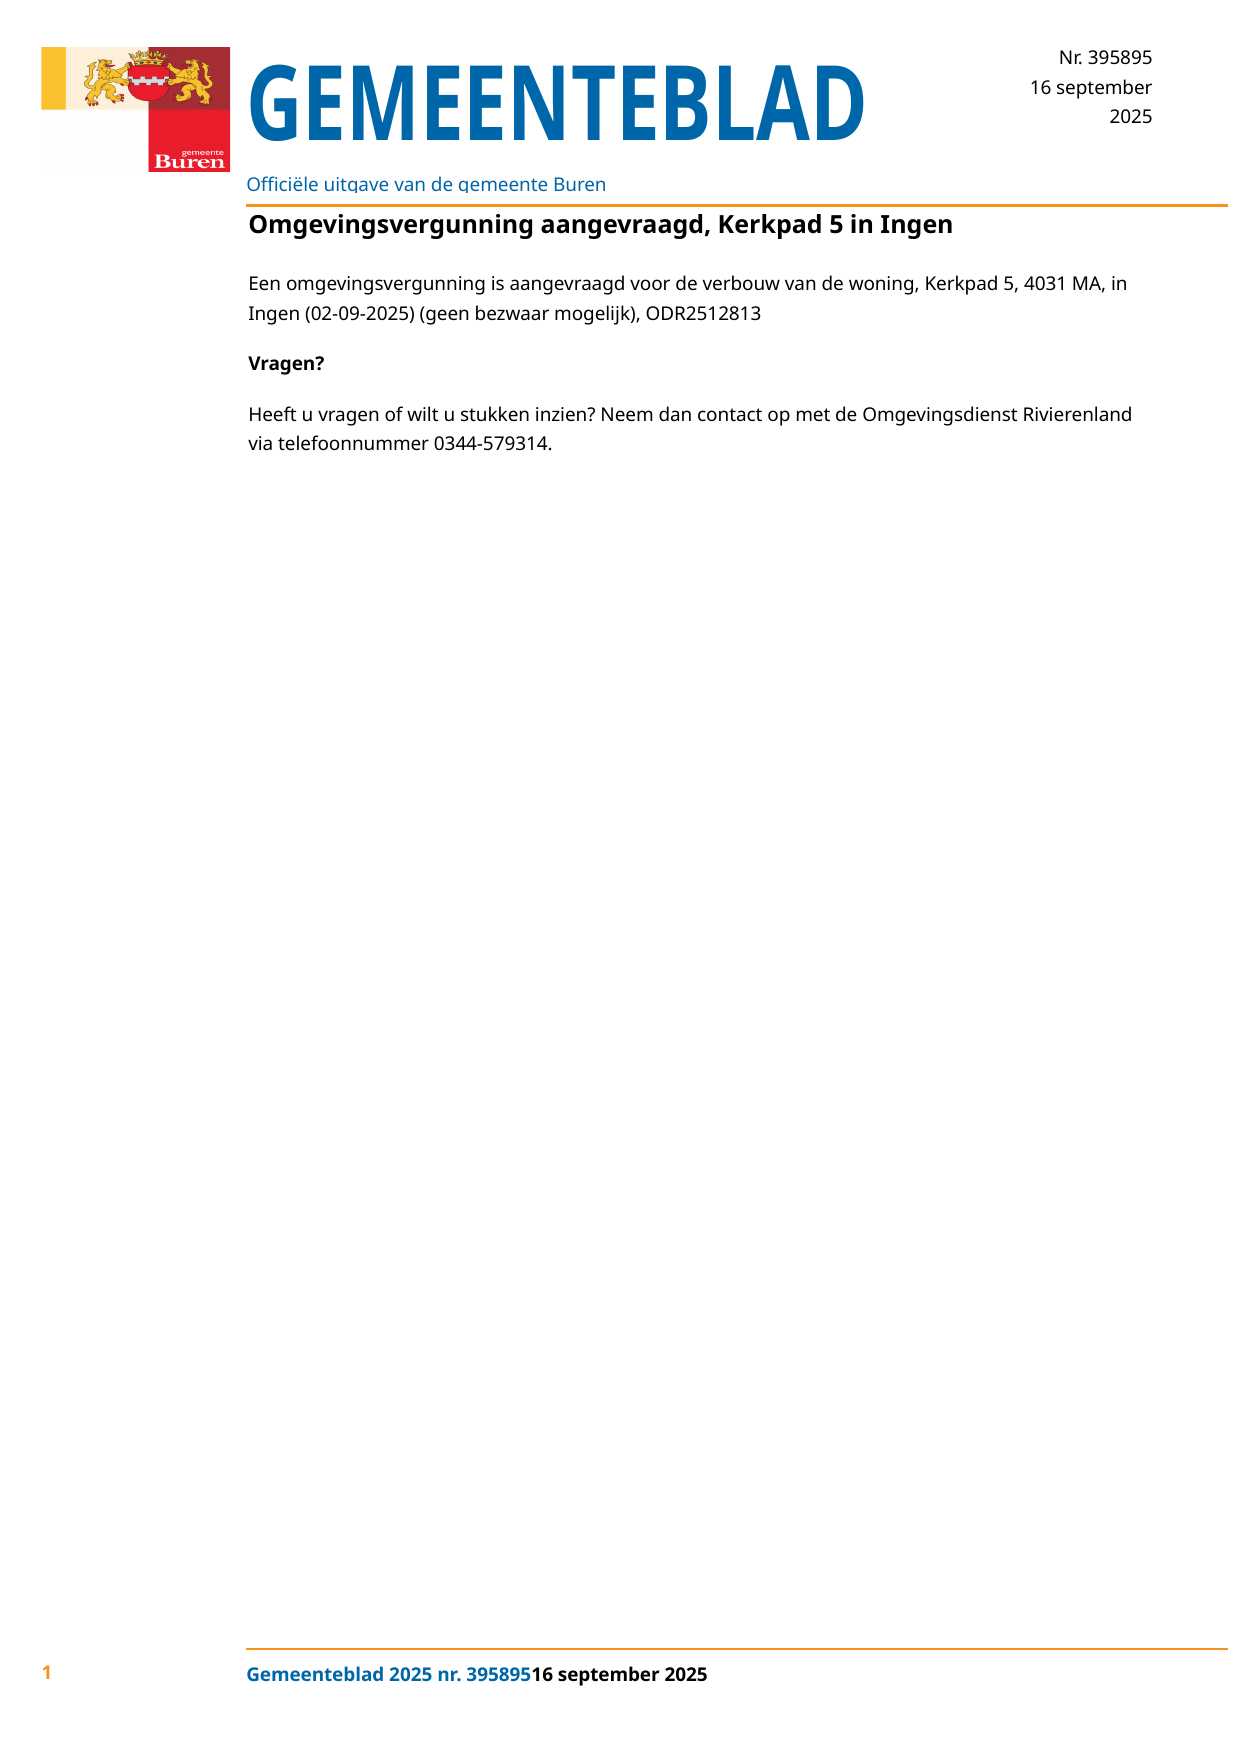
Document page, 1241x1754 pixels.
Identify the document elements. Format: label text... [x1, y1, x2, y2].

text Een omgevingsvergunning is aangevraagd voor de verbouw van de woning, Kerkpad 5, 4031 MA, in Ingen (02-09-2025) (geen bezwaar mogelijk), ODR2512813 [248, 270, 1152, 326]
text Heeft u vragen of wilt u stukken inzien? Neem dan contact op met de Omgevingsdienst Rivierenland via telefoonnummer 0344-579314. [248, 401, 1152, 456]
picture [41, 47, 231, 172]
text Omgevingsvergunning aangevraagd, Kerkpad 5 in Ingen [248, 207, 1152, 241]
text Vragen? [248, 350, 1152, 376]
